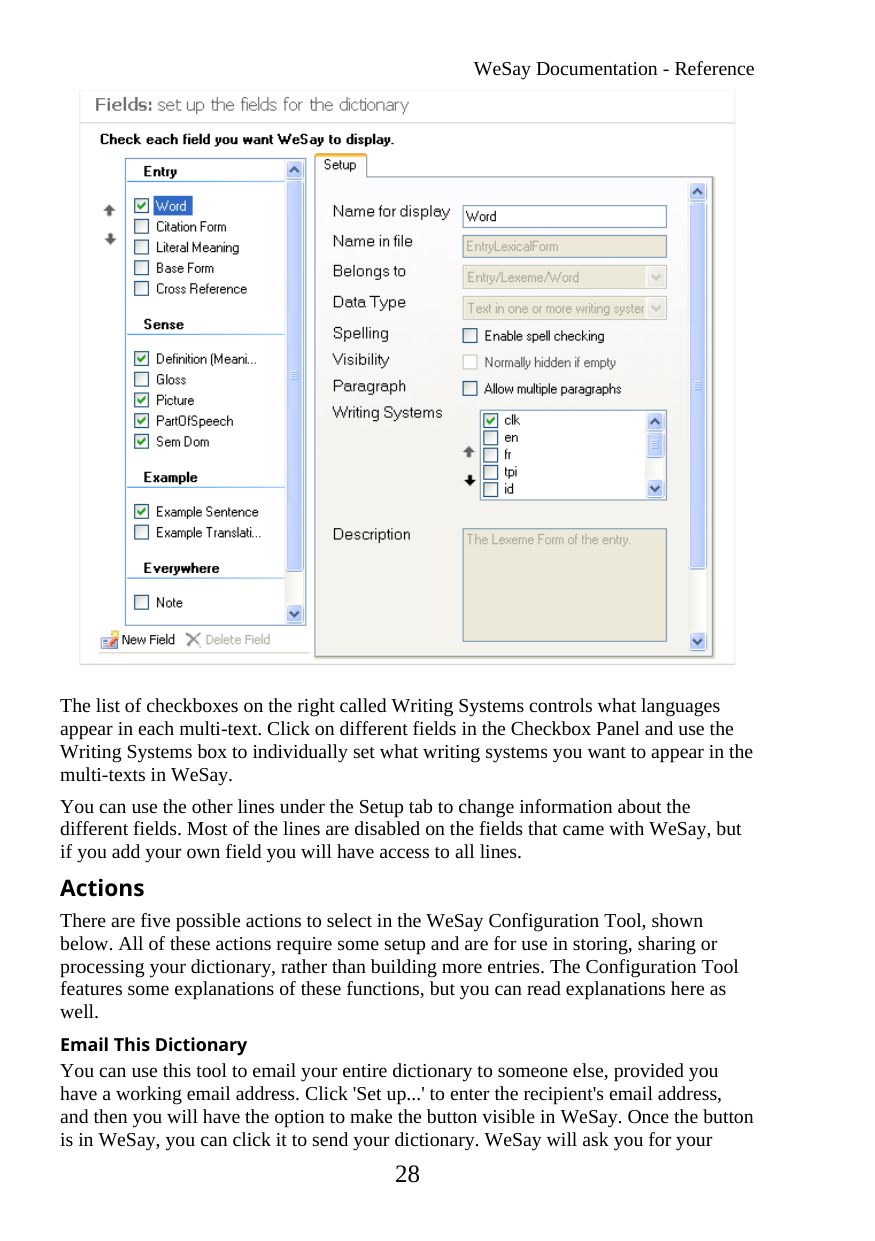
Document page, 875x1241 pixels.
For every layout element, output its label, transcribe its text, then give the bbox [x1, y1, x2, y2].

subtitle Actions [60, 872, 754, 903]
text You can use this tool to email your entire dictionary to someone else, provided you have a working email address. Click 'Set up...' to enter the recipient's email address, and then you will have the option to make the button visible in WeSay. Once the button is in WeSay, you can click it to send your dictionary. WeSay will ask you for your [60, 1059, 754, 1151]
text The list of checkboxes on the right called Writing Systems controls what languages appear in each multi-text. Click on different fields in the Checkbox Panel and use the Writing Systems box to individually set what writing systems you want to appear in the multi-texts in WeSay. [60, 90, 754, 786]
picture [79, 90, 736, 665]
text There are five possible actions to select in the WeSay Configuration Tool, shown below. All of these actions require some setup and are for use in storing, sharing or processing your dictionary, rather than building more entries. The Configuration Tool features some explanations of these functions, but you can read explanations here as well. [60, 909, 754, 1023]
subtitle Email This Dictionary [60, 1032, 754, 1056]
text You can use the other lines under the Setup tab to change information about the different fields. Most of the lines are disabled on the fields that came with WeSay, but if you add your own field you will have access to all lines. [60, 794, 754, 863]
